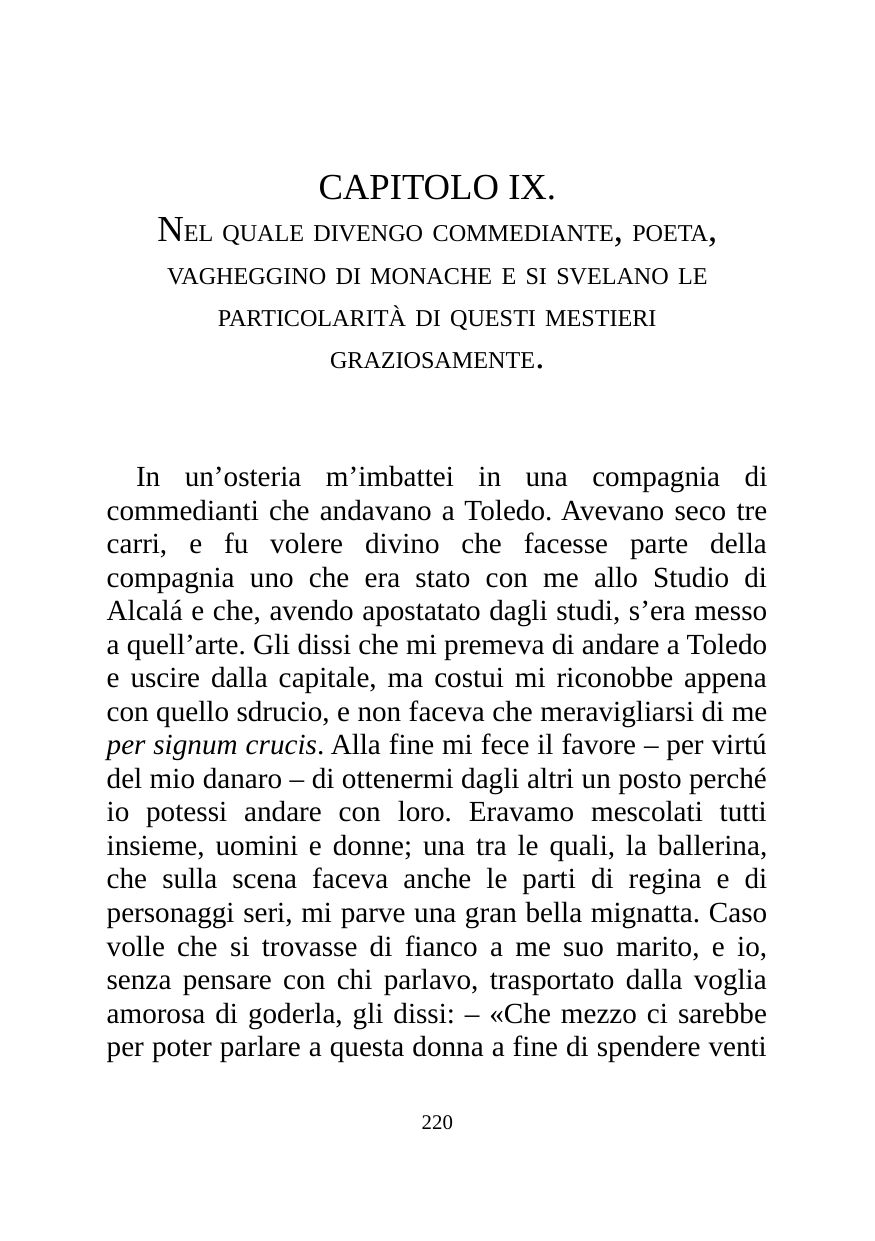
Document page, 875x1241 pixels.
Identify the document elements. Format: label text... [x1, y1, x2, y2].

subtitle CAPITOLO IX. Nel quale divengo commediante, poeta, vagheggino di monache e si svelano le particolarità di questi mestieri graziosamente. [106, 165, 768, 376]
text In un’osteria m’imbattei in una compagnia di commedianti che andavano a Toledo. Avevano seco tre carri, e fu volere divino che facesse parte della compagnia uno che era stato con me allo Studio di Alcalá e che, avendo apostatato dagli studi, s’era messo a quell’arte. Gli dissi che mi premeva di andare a Toledo e uscire dalla capitale, ma costui mi riconobbe appena con quello sdrucio, e non faceva che meravigliarsi di me per signum crucis. Alla fine mi fece il favore – per virtú del mio danaro – di ottenermi dagli altri un posto perché io potessi andare con loro. Eravamo mescolati tutti insieme, uomini e donne; una tra le quali, la ballerina, che sulla scena faceva anche le parti di regina e di personaggi seri, mi parve una gran bella mignatta. Caso volle che si trovasse di fianco a me suo marito, e io, senza pensare con chi parlavo, trasportato dalla voglia amorosa di goderla, gli dissi: – «Che mezzo ci sarebbe per poter parlare a questa donna a fine di spendere venti [106, 459, 768, 1063]
